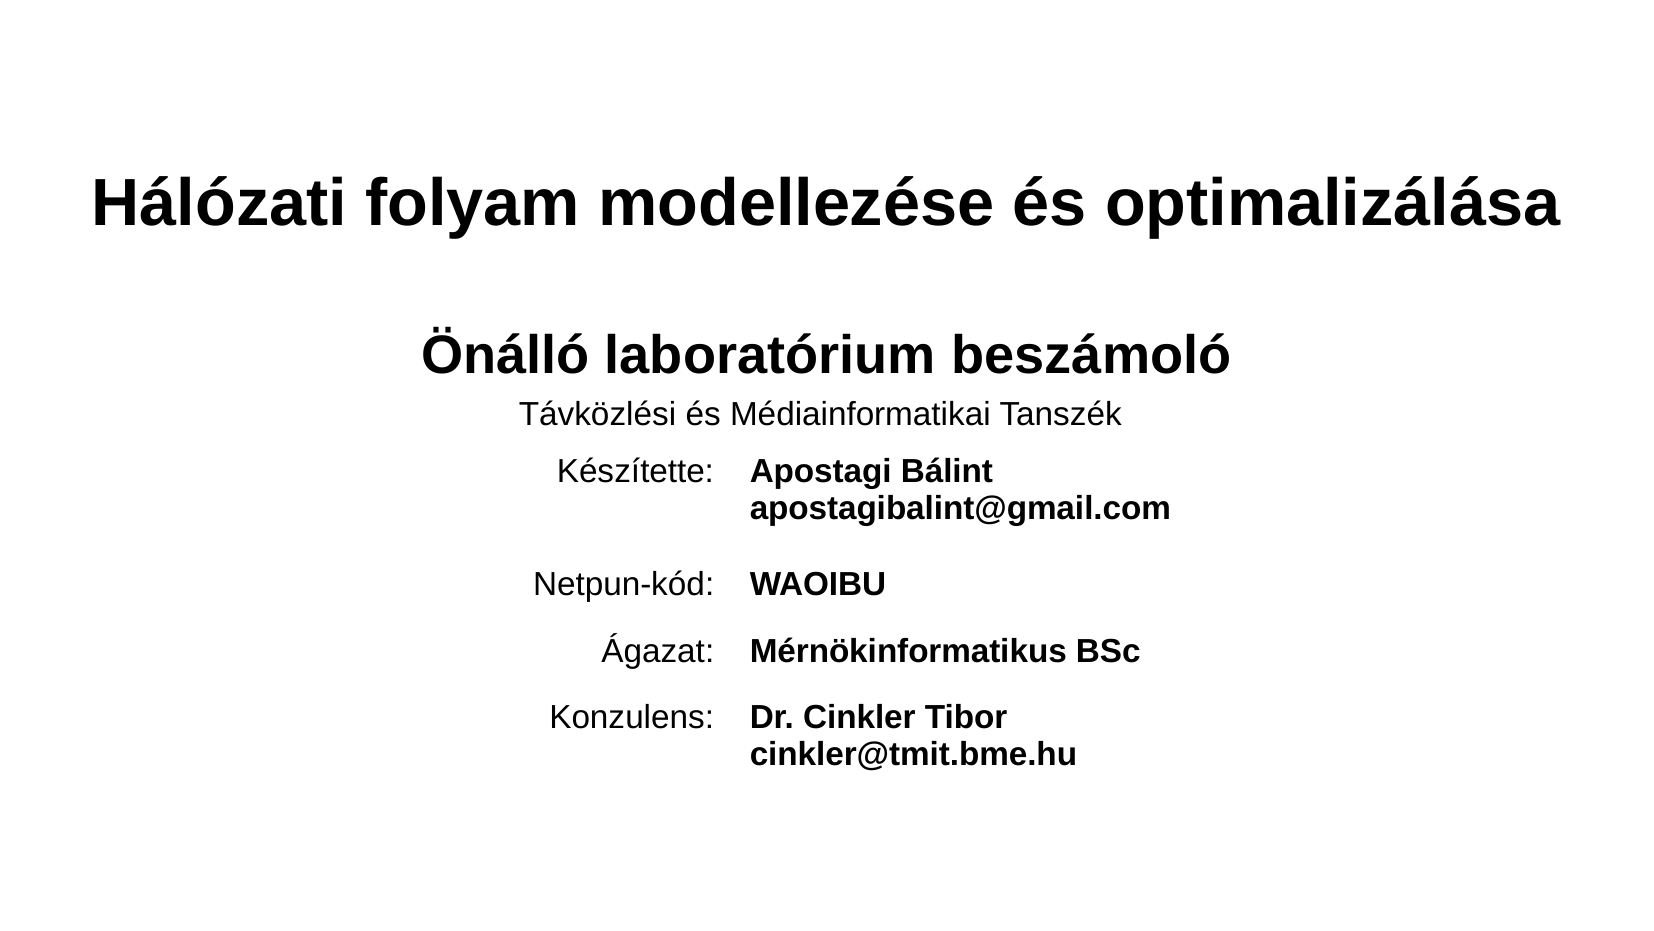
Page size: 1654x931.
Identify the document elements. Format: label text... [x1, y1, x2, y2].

table_cell Dr. Cinkler Tibor cinkler@tmit.bme.hu [733, 693, 1566, 793]
table_cell Mérnökinformatikus BSc [733, 627, 1566, 692]
table_cell WAOIBU [733, 560, 1566, 626]
table_cell Apostagi Bálint apostagibalint@gmail.com [733, 447, 1566, 559]
table_cell Ágazat: [88, 627, 732, 692]
table_cell Készítette: [88, 447, 732, 559]
table_cell Konzulens: [88, 693, 732, 793]
title Önálló laboratórium beszámoló [82, 295, 1571, 414]
title Hálózati folyam modellezése és optimalizálása [82, 124, 1571, 280]
table_header Távközlési és Médiainformatikai Tanszék [88, 390, 1566, 446]
table_cell Netpun-kód: [88, 560, 732, 626]
